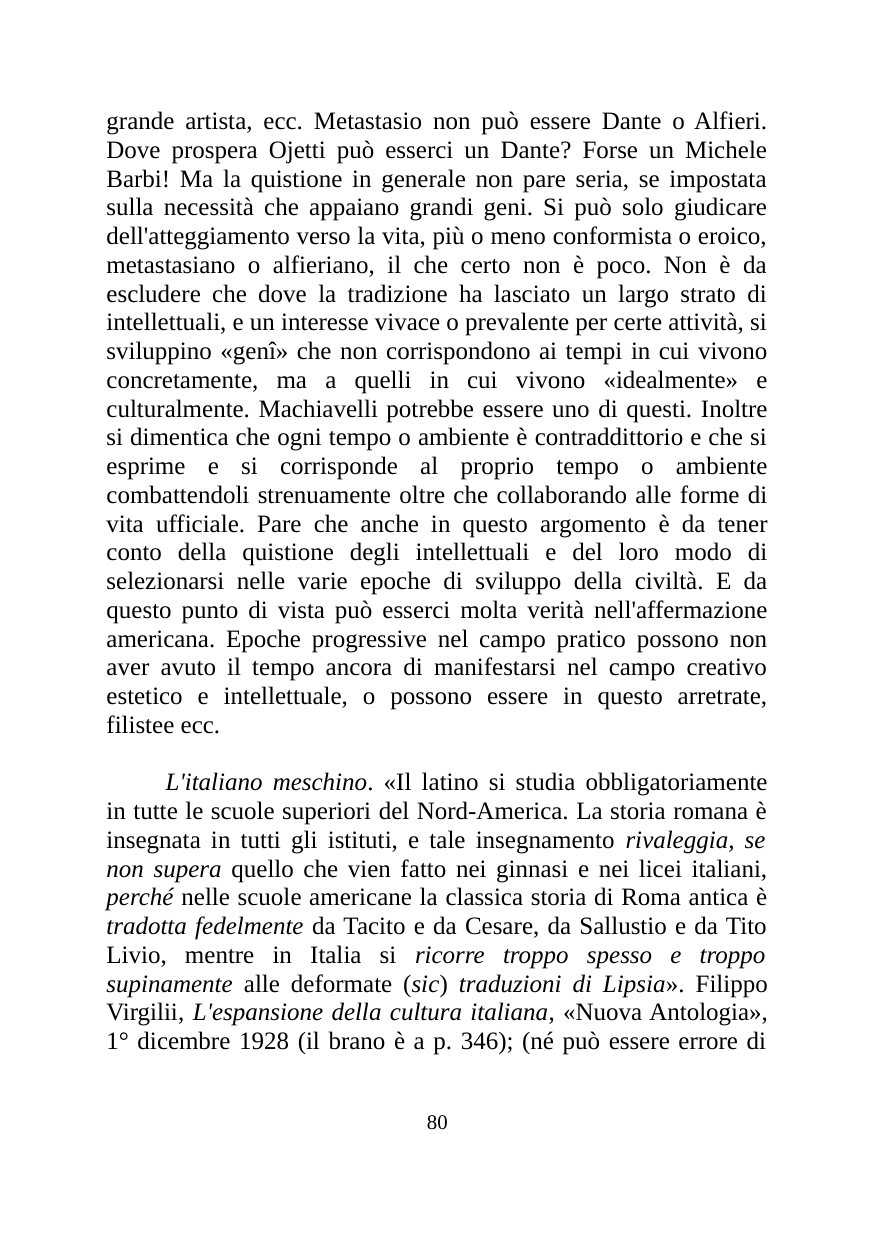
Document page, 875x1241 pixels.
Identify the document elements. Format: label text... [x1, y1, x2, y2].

text grande artista, ecc. Metastasio non può essere Dante o Alfieri. Dove prospera Ojetti può esserci un Dante? Forse un Michele Barbi! Ma la quistione in generale non pare seria, se impostata sulla necessità che appaiano grandi geni. Si può solo giudicare dell'atteggiamento verso la vita, più o meno conformista o eroico, metastasiano o alfieriano, il che certo non è poco. Non è da escludere che dove la tradizione ha lasciato un largo strato di intellettuali, e un interesse vivace o prevalente per certe attività, si sviluppino «genî» che non corrispondono ai tempi in cui vivono concretamente, ma a quelli in cui vivono «idealmente» e culturalmente. Machiavelli potrebbe essere uno di questi. Inoltre si dimentica che ogni tempo o ambiente è contraddittorio e che si esprime e si corrisponde al proprio tempo o ambiente combattendoli strenuamente oltre che collaborando alle forme di vita ufficiale. Pare che anche in questo argomento è da tener conto della quistione degli intellettuali e del loro modo di selezionarsi nelle varie epoche di sviluppo della civiltà. E da questo punto di vista può esserci molta verità nell'affermazione americana. Epoche progressive nel campo pratico possono non aver avuto il tempo ancora di manifestarsi nel campo creativo estetico e intellettuale, o possono essere in questo arretrate, filistee ecc. [106, 106, 768, 739]
text L'italiano meschino. «Il latino si studia obbligatoriamente in tutte le scuole superiori del Nord-America. La storia romana è insegnata in tutti gli istituti, e tale insegnamento rivaleggia, se non supera quello che vien fatto nei ginnasi e nei licei italiani, perché nelle scuole americane la classica storia di Roma antica è tradotta fedelmente da Tacito e da Cesare, da Sallustio e da Tito Livio, mentre in Italia si ricorre troppo spesso e troppo supinamente alle deformate (sic) traduzioni di Lipsia». Filippo Virgilii, L'espansione della cultura italiana, «Nuova Antologia», 1° dicembre 1928 (il brano è a p. 346); (né può essere errore di [106, 767, 768, 1055]
